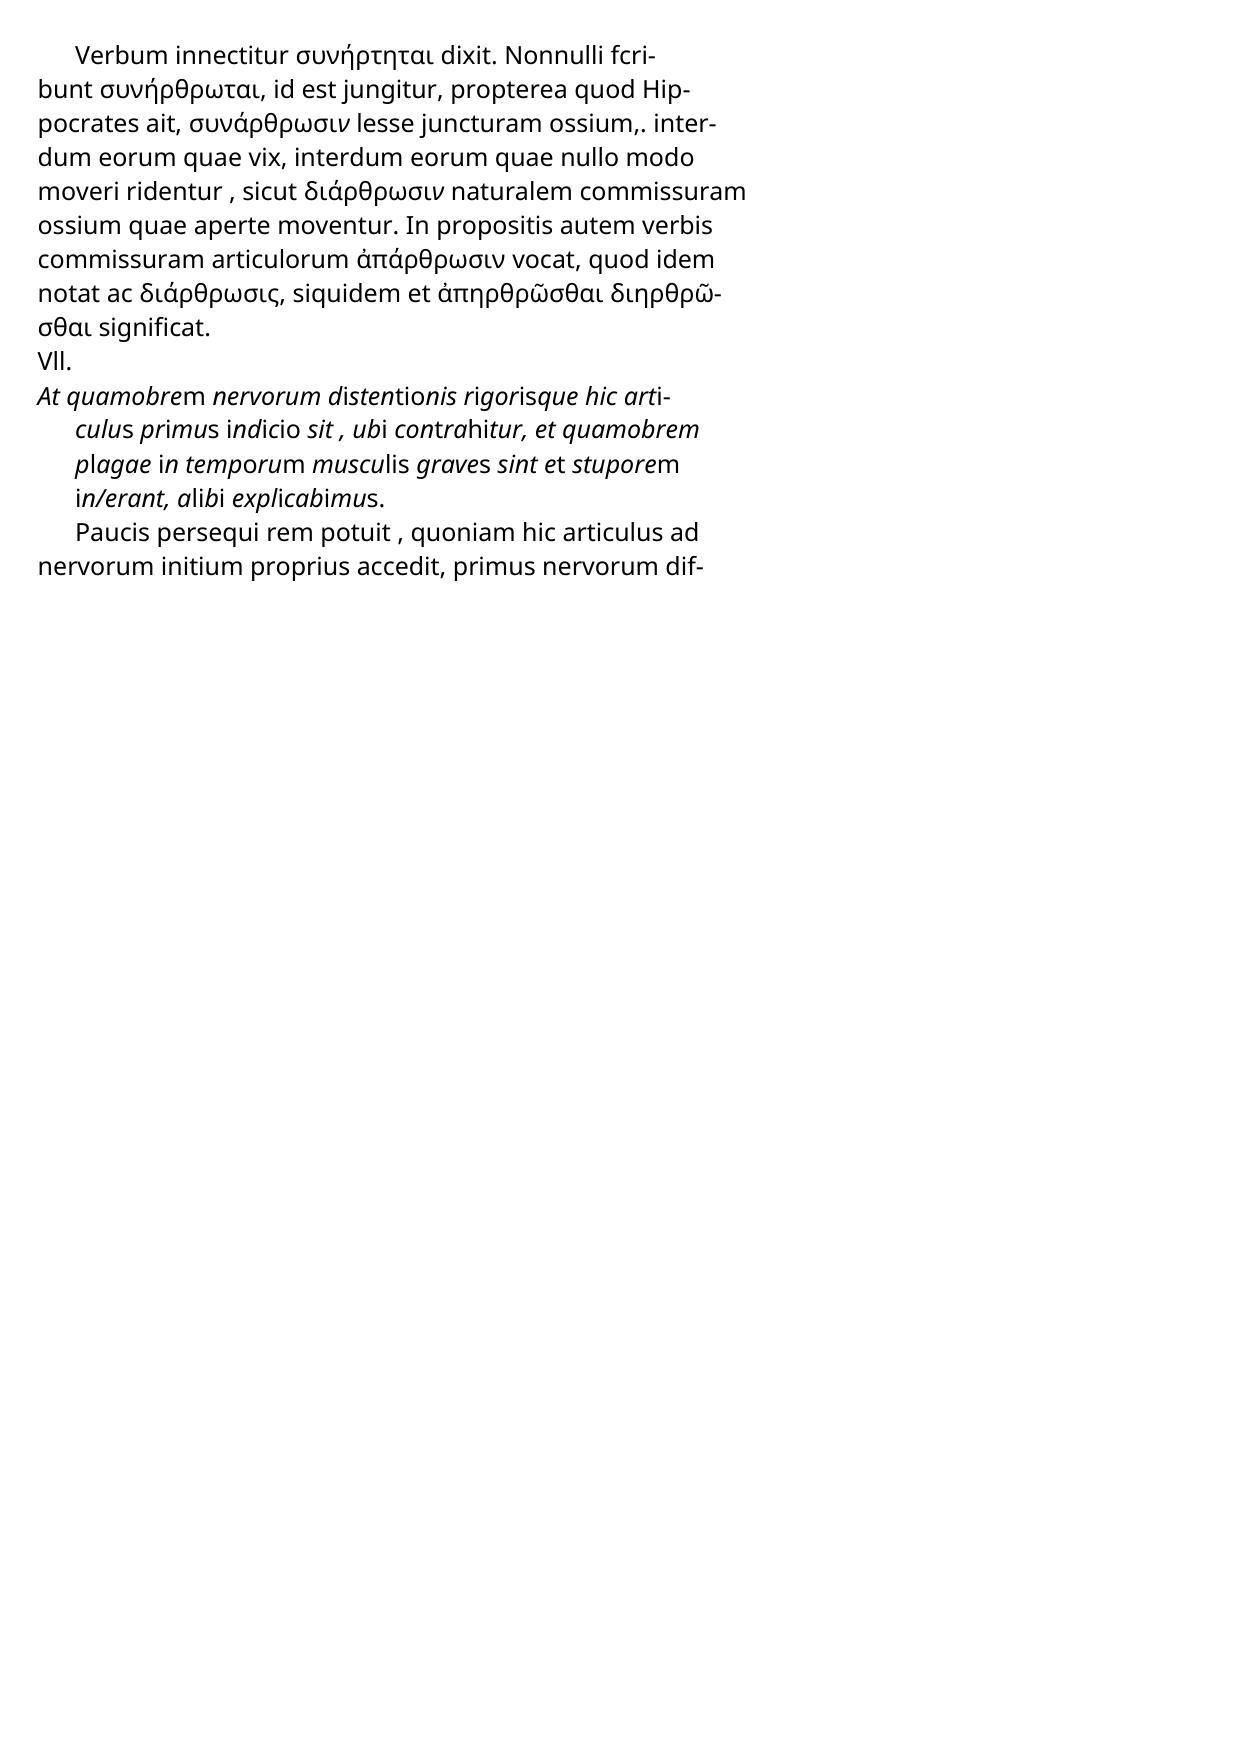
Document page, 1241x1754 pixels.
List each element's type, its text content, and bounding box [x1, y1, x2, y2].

text Paucis persequi rem potuit , quoniam hic articulus ad nervorum initium proprius accedit, primus nervorum dif- [37, 514, 1203, 582]
text At quamobrem nervorum distentionis rigorisque hic arti- culus primus indicio sit , ubi contrahitur, et quamobrem plagae in temporum musculis graves sint et stuporem in/erant, alibi explicabimus. [37, 378, 1203, 514]
text Verbum innectitur συνήρτηται dixit. Nonnulli fcri- bunt συνήρθρωται, id est jungitur, propterea quod Hip- pocrates ait, συνάρθρωσιν lesse juncturam ossium,. inter- dum eorum quae vix, interdum eorum quae nullo modo moveri ridentur , sicut διάρθρωσιν naturalem commissuram ossium quae aperte moventur. In propositis autem verbis commissuram articulorum ἀπάρθρωσιν vocat, quod idem notat ac διάρθρωσις, siquidem et ἀπηρθρῶσθαι διηρθρῶ- σθαι significat. [37, 37, 1203, 344]
text Vll. [37, 344, 1203, 378]
